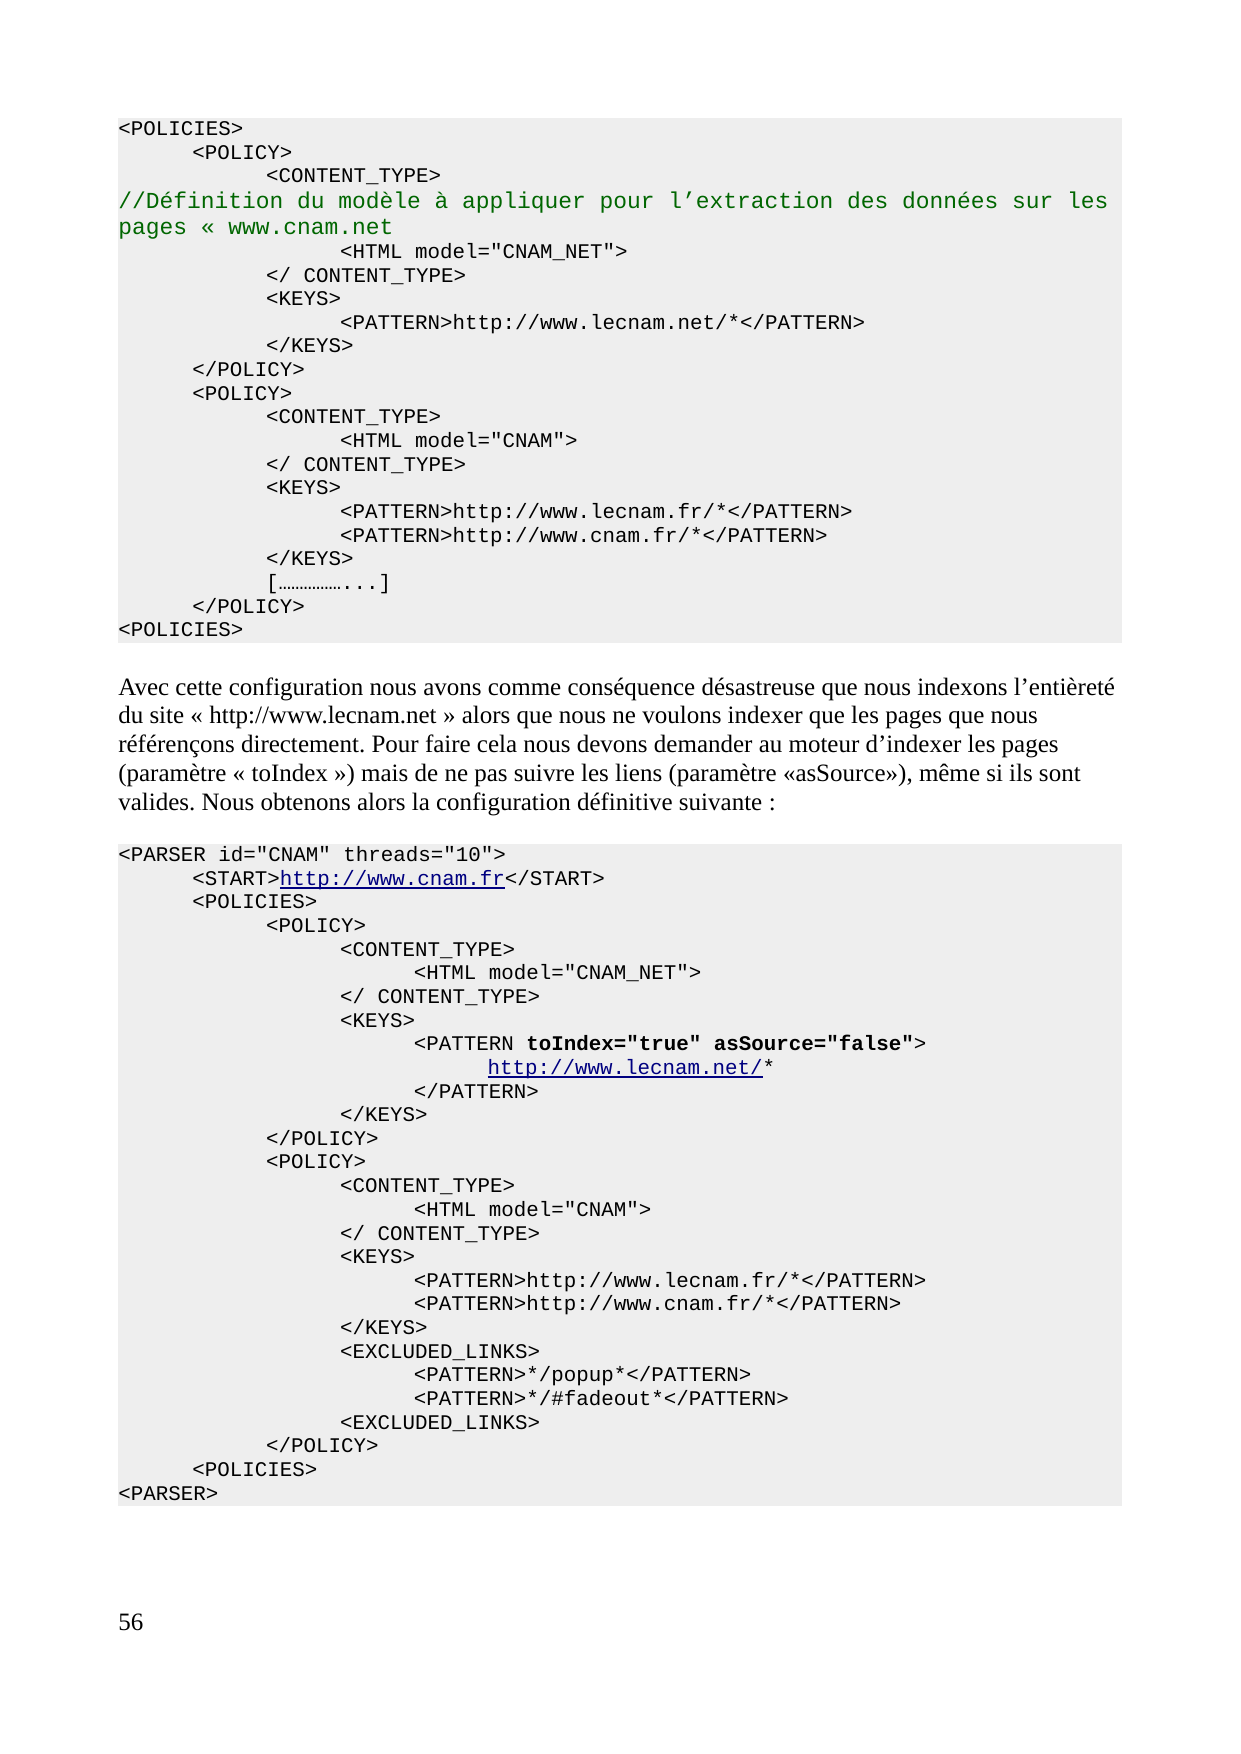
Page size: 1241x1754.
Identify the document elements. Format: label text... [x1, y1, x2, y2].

text <START>http://www.cnam.fr</START> [118, 868, 1122, 891]
text <POLICIES> [118, 118, 1122, 142]
text <HTML model="CNAM"> [118, 430, 1122, 454]
text <POLICY> [118, 915, 1122, 939]
text <EXCLUDED_LINKS> [118, 1412, 1122, 1435]
text <PATTERN>http://www.lecnam.fr/*</PATTERN> [118, 1270, 1122, 1293]
text <PATTERN>http://www.lecnam.fr/*</PATTERN> [118, 501, 1122, 525]
text <CONTENT_TYPE> [118, 406, 1122, 430]
text <HTML model="CNAM"> [118, 1199, 1122, 1222]
text </POLICY> [118, 1128, 1122, 1152]
text <PATTERN>http://www.cnam.fr/*</PATTERN> [118, 525, 1122, 548]
text </ CONTENT_TYPE> [118, 264, 1122, 288]
text <POLICIES> [118, 619, 1122, 643]
text </KEYS> [118, 1104, 1122, 1128]
text </ CONTENT_TYPE> [118, 986, 1122, 1010]
text <POLICIES> [118, 891, 1122, 915]
text <CONTENT_TYPE> [118, 939, 1122, 962]
text <PARSER id="CNAM" threads="10"> [118, 844, 1122, 868]
text <POLICY> [118, 383, 1122, 406]
text </PATTERN> [118, 1081, 1122, 1104]
text </ CONTENT_TYPE> [118, 454, 1122, 477]
text <PATTERN>*/#fadeout*</PATTERN> [118, 1388, 1122, 1412]
text </POLICY> [118, 1435, 1122, 1459]
text </KEYS> [118, 336, 1122, 359]
text </POLICY> [118, 596, 1122, 619]
text <EXCLUDED_LINKS> [118, 1341, 1122, 1364]
text <POLICY> [118, 1152, 1122, 1175]
text <KEYS> [118, 288, 1122, 312]
text <CONTENT_TYPE> [118, 1175, 1122, 1199]
text </ CONTENT_TYPE> [118, 1222, 1122, 1246]
text </KEYS> [118, 1317, 1122, 1341]
text <HTML model="CNAM_NET"> [118, 241, 1122, 264]
text http://www.lecnam.net/* [118, 1057, 1122, 1081]
text <KEYS> [118, 1246, 1122, 1270]
text <PATTERN>http://www.lecnam.net/*</PATTERN> [118, 312, 1122, 336]
text <KEYS> [118, 1010, 1122, 1033]
text <PATTERN>http://www.cnam.fr/*</PATTERN> [118, 1293, 1122, 1317]
text <HTML model="CNAM_NET"> [118, 962, 1122, 986]
text </POLICY> [118, 359, 1122, 383]
text [……………...] [118, 572, 1122, 596]
text </KEYS> [118, 548, 1122, 572]
text <CONTENT_TYPE> [118, 165, 1122, 189]
text //Définition du modèle à appliquer pour l’extraction des données sur les pages « www.cnam.net [118, 189, 1122, 241]
text <POLICIES> [118, 1459, 1122, 1483]
text <PATTERN toIndex="true" asSource="false"> [118, 1033, 1122, 1057]
text <PATTERN>*/popup*</PATTERN> [118, 1364, 1122, 1388]
text <KEYS> [118, 477, 1122, 501]
text Avec cette configuration nous avons comme conséquence désastreuse que nous indexons l’entièreté du site « http://www.lecnam.net » alors que nous ne voulons indexer que les pages que nous référençons directement. Pour faire cela nous devons demander au moteur d’indexer les pages (paramètre « toIndex ») mais de ne pas suivre les liens (paramètre «asSource»), même si ils sont valides. Nous obtenons alors la configuration définitive suivante : [118, 672, 1122, 815]
text <POLICY> [118, 142, 1122, 165]
text <PARSER> [118, 1483, 1122, 1506]
